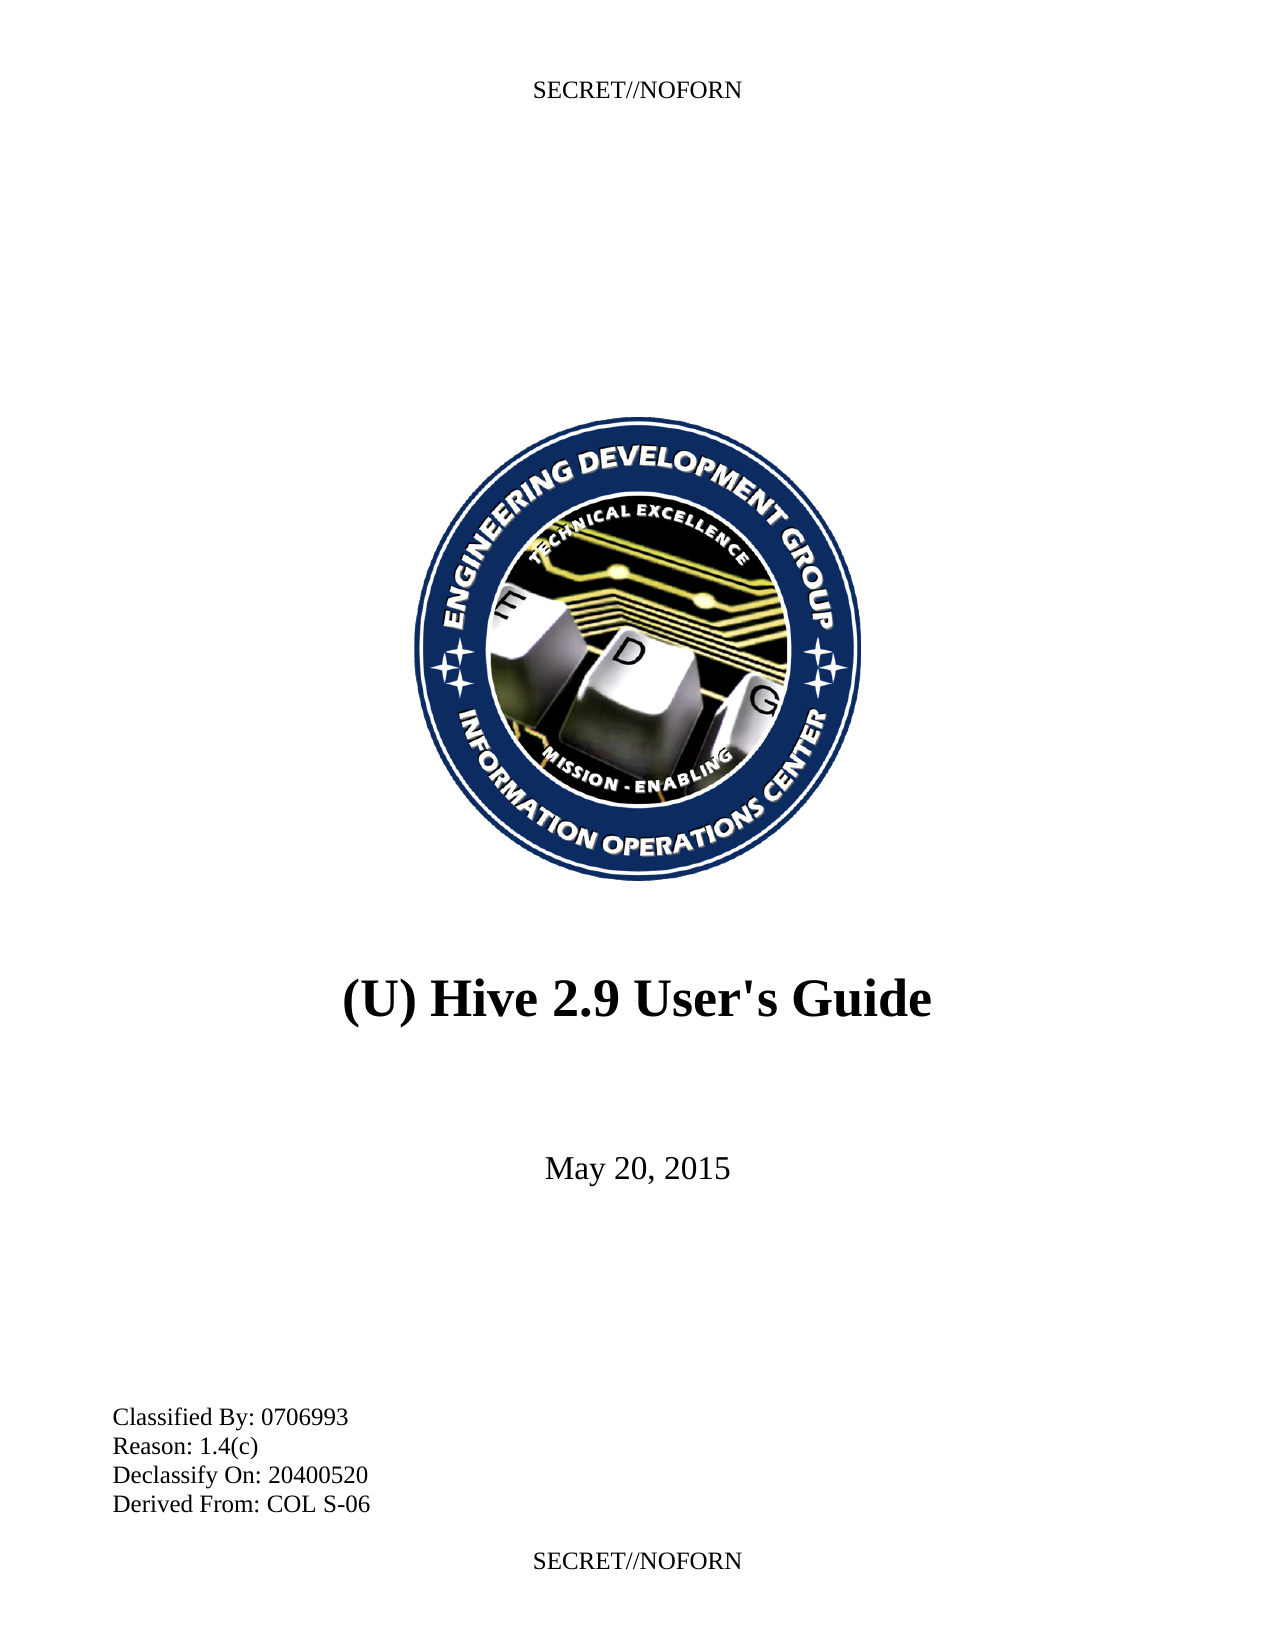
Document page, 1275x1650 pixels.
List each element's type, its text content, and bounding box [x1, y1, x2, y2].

picture [414, 417, 861, 882]
title (U) Hive 2.9 User's Guide [112, 966, 1162, 1028]
text May 20, 2015 [112, 1148, 1162, 1186]
